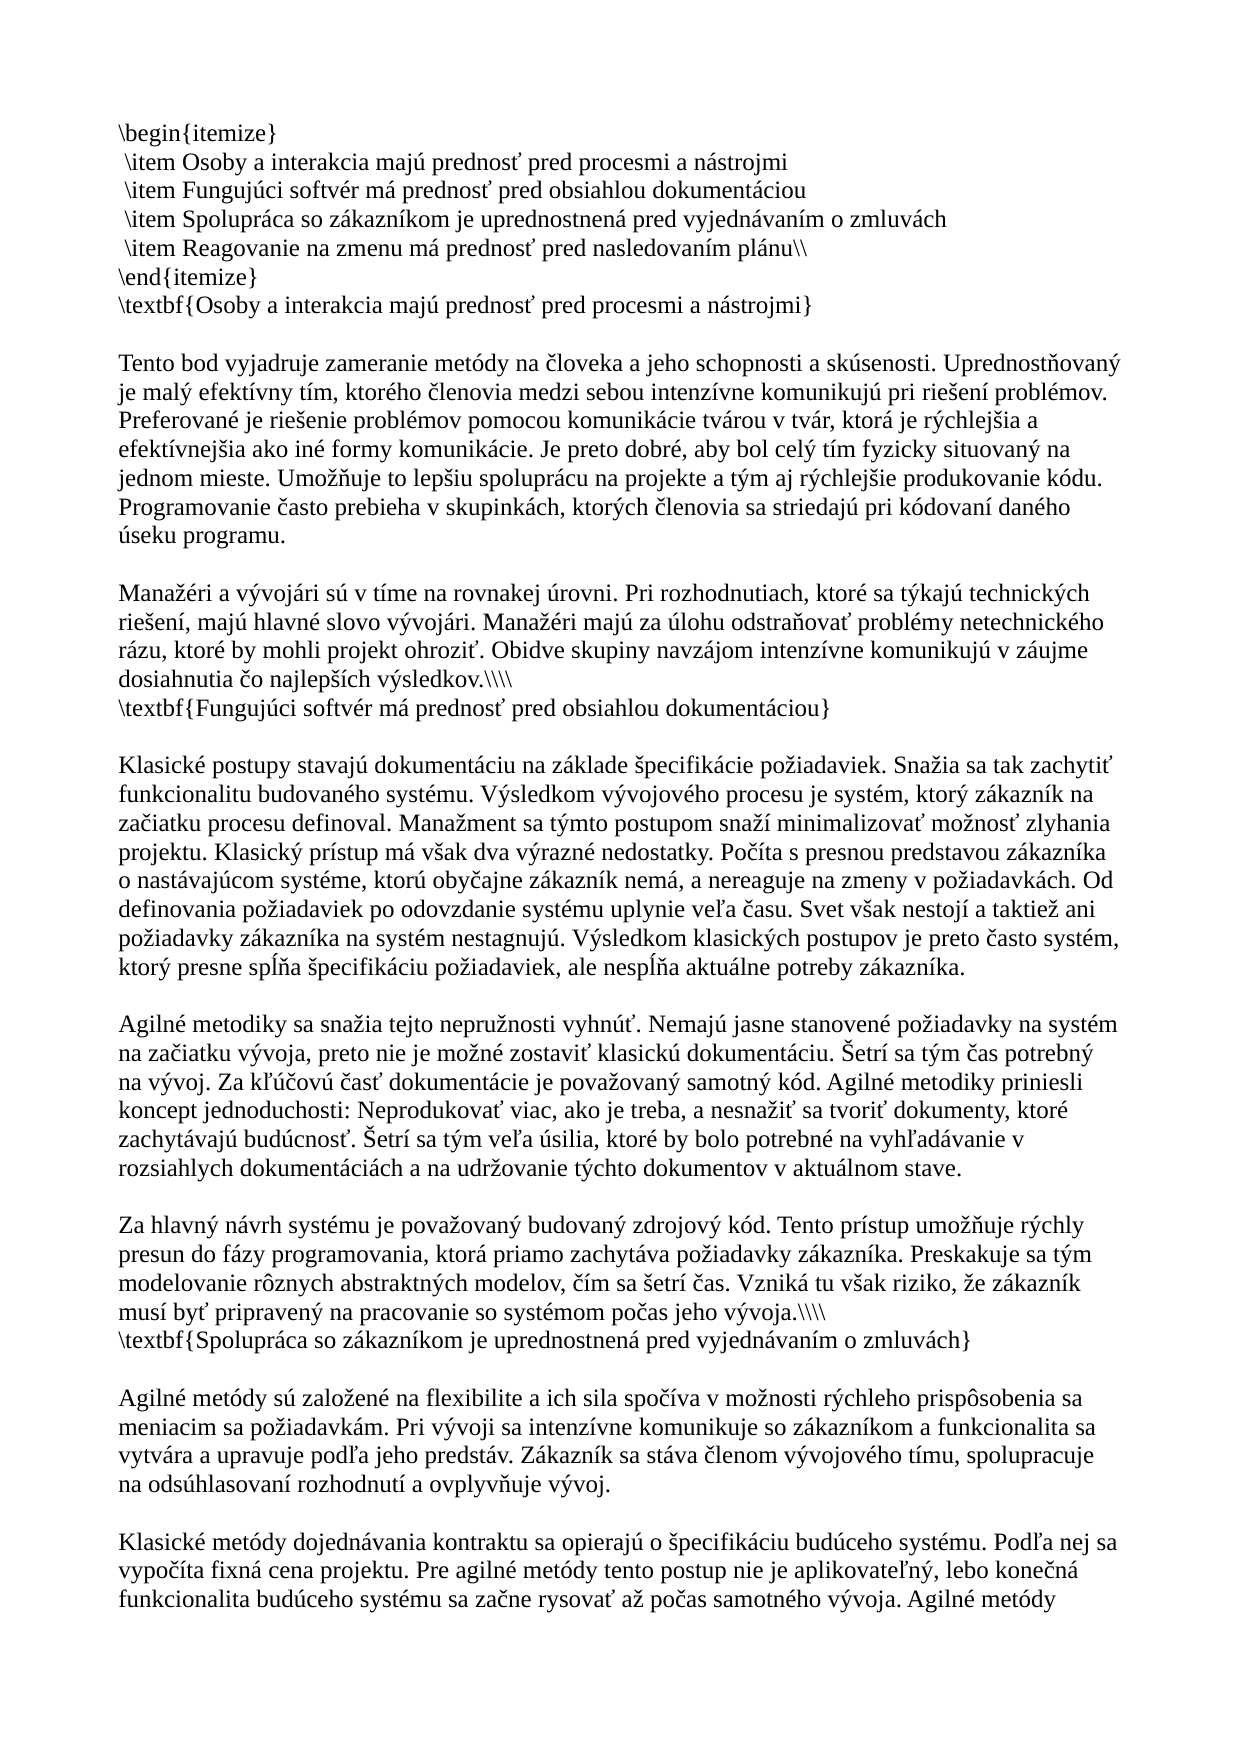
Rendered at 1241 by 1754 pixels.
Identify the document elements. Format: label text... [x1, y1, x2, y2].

text Za hlavný návrh systému je považovaný budovaný zdrojový kód. Tento prístup umožňuje rýchly presun do fázy programovania, ktorá priamo zachytáva požiadavky zákazníka. Preskakuje sa tým modelovanie rôznych abstraktných modelov, čím sa šetrí čas. Vzniká tu však riziko, že zákazník musí byť pripravený na pracovanie so systémom počas jeho vývoja.\\\\ [118, 1211, 1122, 1326]
text \item Fungujúci softvér má prednosť pred obsiahlou dokumentáciou [118, 176, 1122, 204]
text \begin{itemize} [118, 118, 1122, 147]
text Agilné metódy sú založené na flexibilite a ich sila spočíva v možnosti rýchleho prispôsobenia sa meniacim sa požiadavkám. Pri vývoji sa intenzívne komunikuje so zákazníkom a funkcionalita sa vytvára a upravuje podľa jeho predstáv. Zákazník sa stáva členom vývojového tímu, spolupracuje na odsúhlasovaní rozhodnutí a ovplyvňuje vývoj. [118, 1383, 1122, 1498]
text Agilné metodiky sa snažia tejto nepružnosti vyhnúť. Nemajú jasne stanovené požiadavky na systém na začiatku vývoja, preto nie je možné zostaviť klasickú dokumentáciu. Šetrí sa tým čas potrebný na vývoj. Za kľúčovú časť dokumentácie je považovaný samotný kód. Agilné metodiky priniesli koncept jednoduchosti: Neprodukovať viac, ako je treba, a nesnažiť sa tvoriť dokumenty, ktoré zachytávajú budúcnosť. Šetrí sa tým veľa úsilia, ktoré by bolo potrebné na vyhľadávanie v rozsiahlych dokumentáciách a na udržovanie týchto dokumentov v aktuálnom stave. [118, 1009, 1122, 1182]
text Klasické postupy stavajú dokumentáciu na základe špecifikácie požiadaviek. Snažia sa tak zachytiť funkcionalitu budovaného systému. Výsledkom vývojového procesu je systém, ktorý zákazník na začiatku procesu definoval. Manažment sa týmto postupom snaží minimalizovať možnosť zlyhania projektu. Klasický prístup má však dva výrazné nedostatky. Počíta s presnou predstavou zákazníka o nastávajúcom systéme, ktorú obyčajne zákazník nemá, a nereaguje na zmeny v požiadavkách. Od definovania požiadaviek po odovzdanie systému uplynie veľa času. Svet však nestojí a taktiež ani požiadavky zákazníka na systém nestagnujú. Výsledkom klasických postupov je preto často systém, ktorý presne spĺňa špecifikáciu požiadaviek, ale nespĺňa aktuálne potreby zákazníka. [118, 751, 1122, 981]
text Manažéri a vývojári sú v tíme na rovnakej úrovni. Pri rozhodnutiach, ktoré sa týkajú technických riešení, majú hlavné slovo vývojári. Manažéri majú za úlohu odstraňovať problémy netechnického rázu, ktoré by mohli projekt ohroziť. Obidve skupiny navzájom intenzívne komunikujú v záujme dosiahnutia čo najlepších výsledkov.\\\\ [118, 578, 1122, 693]
text \textbf{Spolupráca so zákazníkom je uprednostnená pred vyjednávaním o zmluvách} [118, 1326, 1122, 1354]
text Klasické metódy dojednávania kontraktu sa opierajú o špecifikáciu budúceho systému. Podľa nej sa vypočíta fixná cena projektu. Pre agilné metódy tento postup nie je aplikovateľný, lebo konečná funkcionalita budúceho systému sa začne rysovať až počas samotného vývoja. Agilné metódy [118, 1527, 1122, 1613]
text \end{itemize} [118, 262, 1122, 291]
text \item Reagovanie na zmenu má prednosť pred nasledovaním plánu\\ [118, 233, 1122, 262]
text Tento bod vyjadruje zameranie metódy na človeka a jeho schopnosti a skúsenosti. Uprednostňovaný je malý efektívny tím, ktorého členovia medzi sebou intenzívne komunikujú pri riešení problémov. Preferované je riešenie problémov pomocou komunikácie tvárou v tvár, ktorá je rýchlejšia a efektívnejšia ako iné formy komunikácie. Je preto dobré, aby bol celý tím fyzicky situovaný na jednom mieste. Umožňuje to lepšiu spoluprácu na projekte a tým aj rýchlejšie produkovanie kódu. Programovanie často prebieha v skupinkách, ktorých členovia sa striedajú pri kódovaní daného úseku programu. [118, 348, 1122, 549]
text \textbf{Fungujúci softvér má prednosť pred obsiahlou dokumentáciou} [118, 693, 1122, 722]
text \item Osoby a interakcia majú prednosť pred procesmi a nástrojmi [118, 147, 1122, 176]
text \textbf{Osoby a interakcia majú prednosť pred procesmi a nástrojmi} [118, 291, 1122, 319]
text \item Spolupráca so zákazníkom je uprednostnená pred vyjednávaním o zmluvách [118, 204, 1122, 233]
